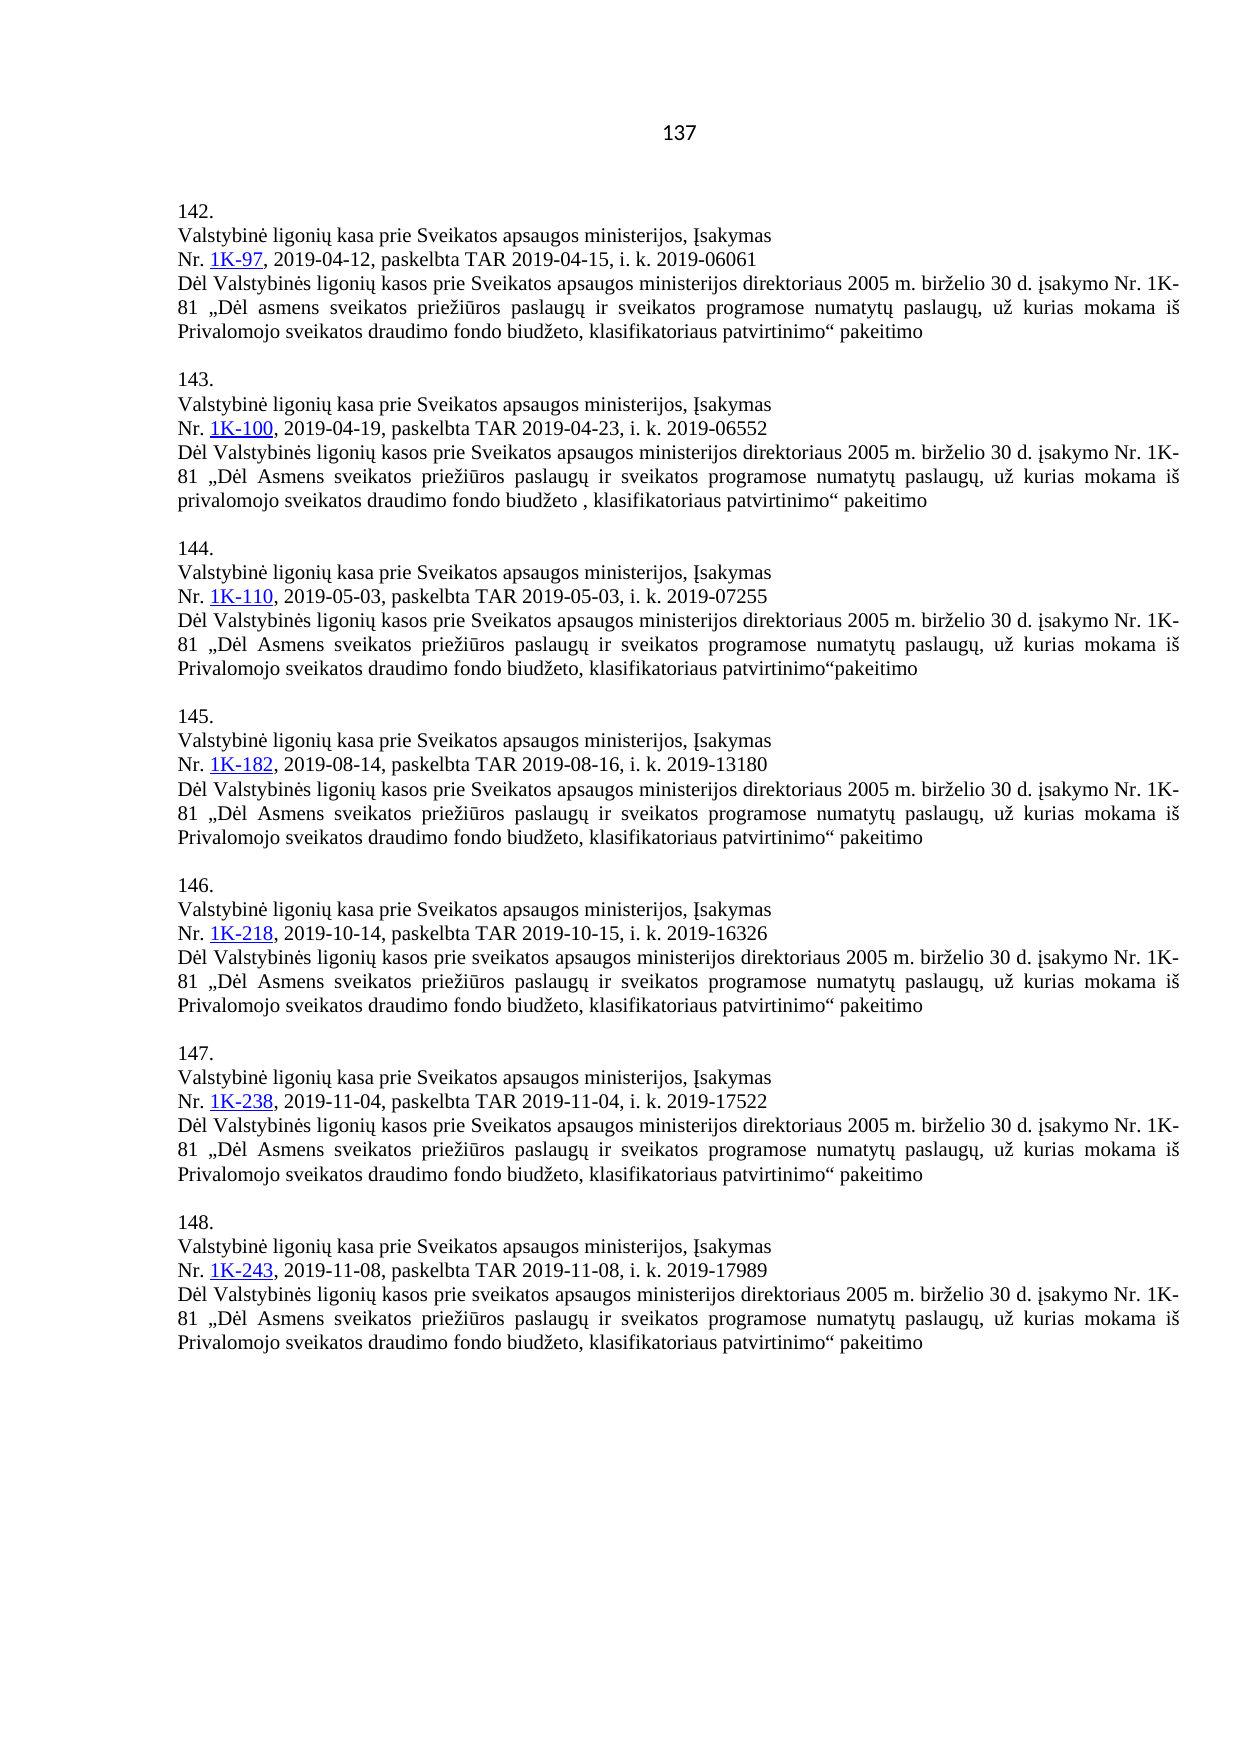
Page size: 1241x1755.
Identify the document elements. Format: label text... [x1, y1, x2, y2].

text Valstybinė ligonių kasa prie Sveikatos apsaugos ministerijos, Įsakymas [177, 728, 1181, 752]
text Dėl Valstybinės ligonių kasos prie Sveikatos apsaugos ministerijos direktoriaus 2005 m. birželio 30 d. įsakymo Nr. 1K-81 „Dėl Asmens sveikatos priežiūros paslaugų ir sveikatos programose numatytų paslaugų, už kurias mokama iš Privalomojo sveikatos draudimo fondo biudžeto, klasifikatoriaus patvirtinimo“pakeitimo [177, 608, 1181, 680]
text 144. [177, 536, 1181, 560]
text Nr. 1K-182, 2019-08-14, paskelbta TAR 2019-08-16, i. k. 2019-13180 [177, 752, 1181, 776]
text 142. [177, 199, 1181, 223]
text 145. [177, 704, 1181, 728]
text Dėl Valstybinės ligonių kasos prie Sveikatos apsaugos ministerijos direktoriaus 2005 m. birželio 30 d. įsakymo Nr. 1K-81 „Dėl Asmens sveikatos priežiūros paslaugų ir sveikatos programose numatytų paslaugų, už kurias mokama iš Privalomojo sveikatos draudimo fondo biudžeto, klasifikatoriaus patvirtinimo“ pakeitimo [177, 1113, 1181, 1186]
text Valstybinė ligonių kasa prie Sveikatos apsaugos ministerijos, Įsakymas [177, 223, 1181, 247]
text Valstybinė ligonių kasa prie Sveikatos apsaugos ministerijos, Įsakymas [177, 560, 1181, 584]
text 146. [177, 873, 1181, 897]
text Dėl Valstybinės ligonių kasos prie sveikatos apsaugos ministerijos direktoriaus 2005 m. birželio 30 d. įsakymo Nr. 1K-81 „Dėl Asmens sveikatos priežiūros paslaugų ir sveikatos programose numatytų paslaugų, už kurias mokama iš Privalomojo sveikatos draudimo fondo biudžeto, klasifikatoriaus patvirtinimo“ pakeitimo [177, 945, 1181, 1017]
text 143. [177, 367, 1181, 391]
text Nr. 1K-243, 2019-11-08, paskelbta TAR 2019-11-08, i. k. 2019-17989 [177, 1258, 1181, 1282]
text Valstybinė ligonių kasa prie Sveikatos apsaugos ministerijos, Įsakymas [177, 897, 1181, 921]
text Nr. 1K-97, 2019-04-12, paskelbta TAR 2019-04-15, i. k. 2019-06061 [177, 247, 1181, 271]
text Valstybinė ligonių kasa prie Sveikatos apsaugos ministerijos, Įsakymas [177, 1065, 1181, 1089]
text 148. [177, 1209, 1181, 1234]
text 147. [177, 1041, 1181, 1065]
text Dėl Valstybinės ligonių kasos prie sveikatos apsaugos ministerijos direktoriaus 2005 m. birželio 30 d. įsakymo Nr. 1K-81 „Dėl Asmens sveikatos priežiūros paslaugų ir sveikatos programose numatytų paslaugų, už kurias mokama iš Privalomojo sveikatos draudimo fondo biudžeto, klasifikatoriaus patvirtinimo“ pakeitimo [177, 1282, 1181, 1354]
text Dėl Valstybinės ligonių kasos prie Sveikatos apsaugos ministerijos direktoriaus 2005 m. birželio 30 d. įsakymo Nr. 1K-81 „Dėl asmens sveikatos priežiūros paslaugų ir sveikatos programose numatytų paslaugų, už kurias mokama iš Privalomojo sveikatos draudimo fondo biudžeto, klasifikatoriaus patvirtinimo“ pakeitimo [177, 271, 1181, 343]
text Valstybinė ligonių kasa prie Sveikatos apsaugos ministerijos, Įsakymas [177, 391, 1181, 416]
text Valstybinė ligonių kasa prie Sveikatos apsaugos ministerijos, Įsakymas [177, 1234, 1181, 1258]
text Dėl Valstybinės ligonių kasos prie Sveikatos apsaugos ministerijos direktoriaus 2005 m. birželio 30 d. įsakymo Nr. 1K-81 „Dėl Asmens sveikatos priežiūros paslaugų ir sveikatos programose numatytų paslaugų, už kurias mokama iš privalomojo sveikatos draudimo fondo biudžeto , klasifikatoriaus patvirtinimo“ pakeitimo [177, 439, 1181, 512]
text Nr. 1K-100, 2019-04-19, paskelbta TAR 2019-04-23, i. k. 2019-06552 [177, 416, 1181, 439]
text Nr. 1K-218, 2019-10-14, paskelbta TAR 2019-10-15, i. k. 2019-16326 [177, 921, 1181, 945]
text Dėl Valstybinės ligonių kasos prie Sveikatos apsaugos ministerijos direktoriaus 2005 m. birželio 30 d. įsakymo Nr. 1K-81 „Dėl Asmens sveikatos priežiūros paslaugų ir sveikatos programose numatytų paslaugų, už kurias mokama iš Privalomojo sveikatos draudimo fondo biudžeto, klasifikatoriaus patvirtinimo“ pakeitimo [177, 776, 1181, 849]
text Nr. 1K-110, 2019-05-03, paskelbta TAR 2019-05-03, i. k. 2019-07255 [177, 584, 1181, 608]
text Nr. 1K-238, 2019-11-04, paskelbta TAR 2019-11-04, i. k. 2019-17522 [177, 1089, 1181, 1113]
